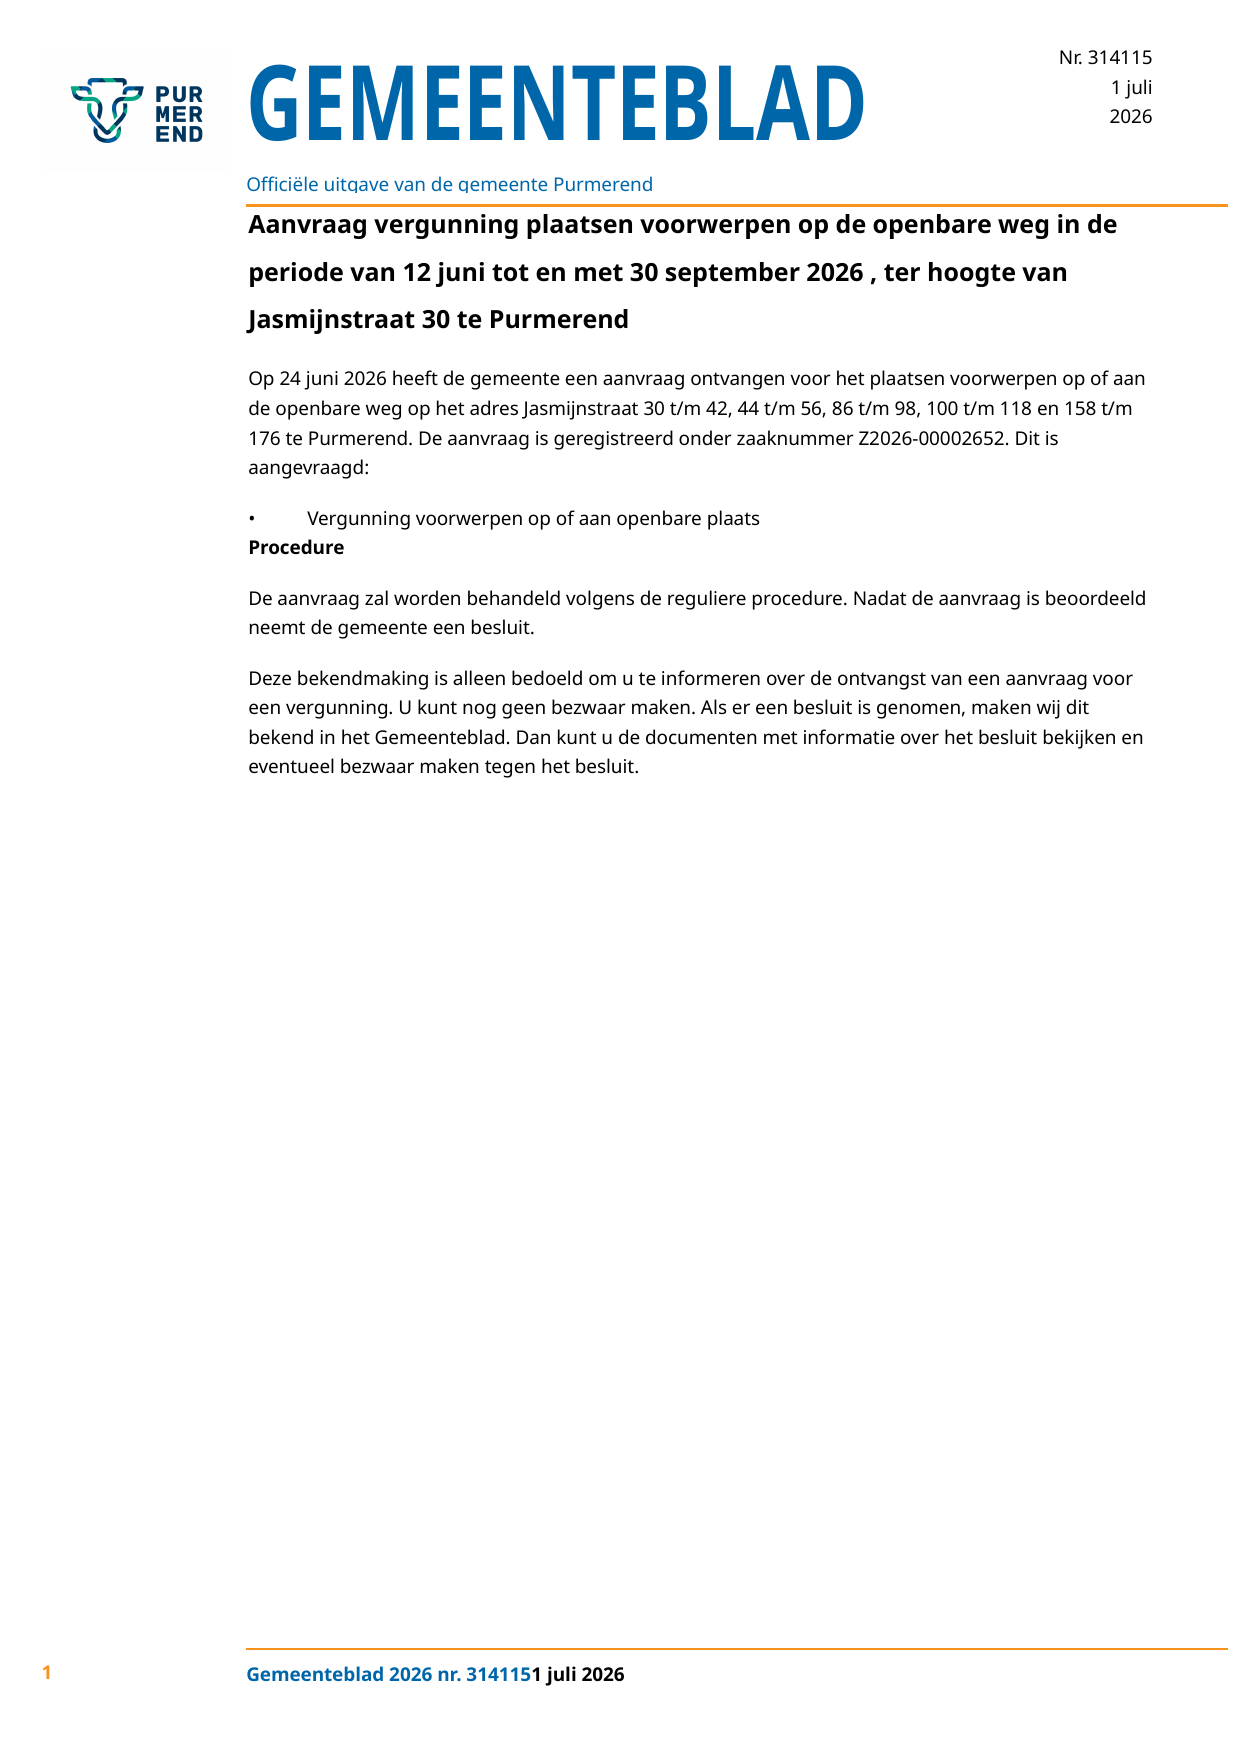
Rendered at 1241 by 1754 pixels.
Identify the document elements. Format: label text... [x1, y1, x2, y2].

list Vergunning voorwerpen op of aan openbare plaats [248, 505, 1152, 530]
picture [41, 47, 231, 172]
text Deze bekendmaking is alleen bedoeld om u te informeren over de ontvangst van een aanvraag voor een vergunning. U kunt nog geen bezwaar maken. Als er een besluit is genomen, maken wij dit bekend in het Gemeenteblad. Dan kunt u de documenten met informatie over het besluit bekijken en eventueel bezwaar maken tegen het besluit. [248, 665, 1152, 779]
text Op 24 juni 2026 heeft de gemeente een aanvraag ontvangen voor het plaatsen voorwerpen op of aan de openbare weg op het adres Jasmijnstraat 30 t/m 42, 44 t/m 56, 86 t/m 98, 100 t/m 118 en 158 t/m 176 te Purmerend. De aanvraag is geregistreerd onder zaaknummer Z2026-00002652. Dit is aangevraagd: [248, 366, 1152, 480]
text Procedure [248, 534, 1152, 560]
text Aanvraag vergunning plaatsen voorwerpen op de openbare weg in de periode van 12 juni tot en met 30 september 2026 , ter hoogte van Jasmijnstraat 30 te Purmerend [248, 207, 1152, 336]
text De aanvraag zal worden behandeld volgens de reguliere procedure. Nadat de aanvraag is beoordeeld neemt de gemeente een besluit. [248, 585, 1152, 640]
